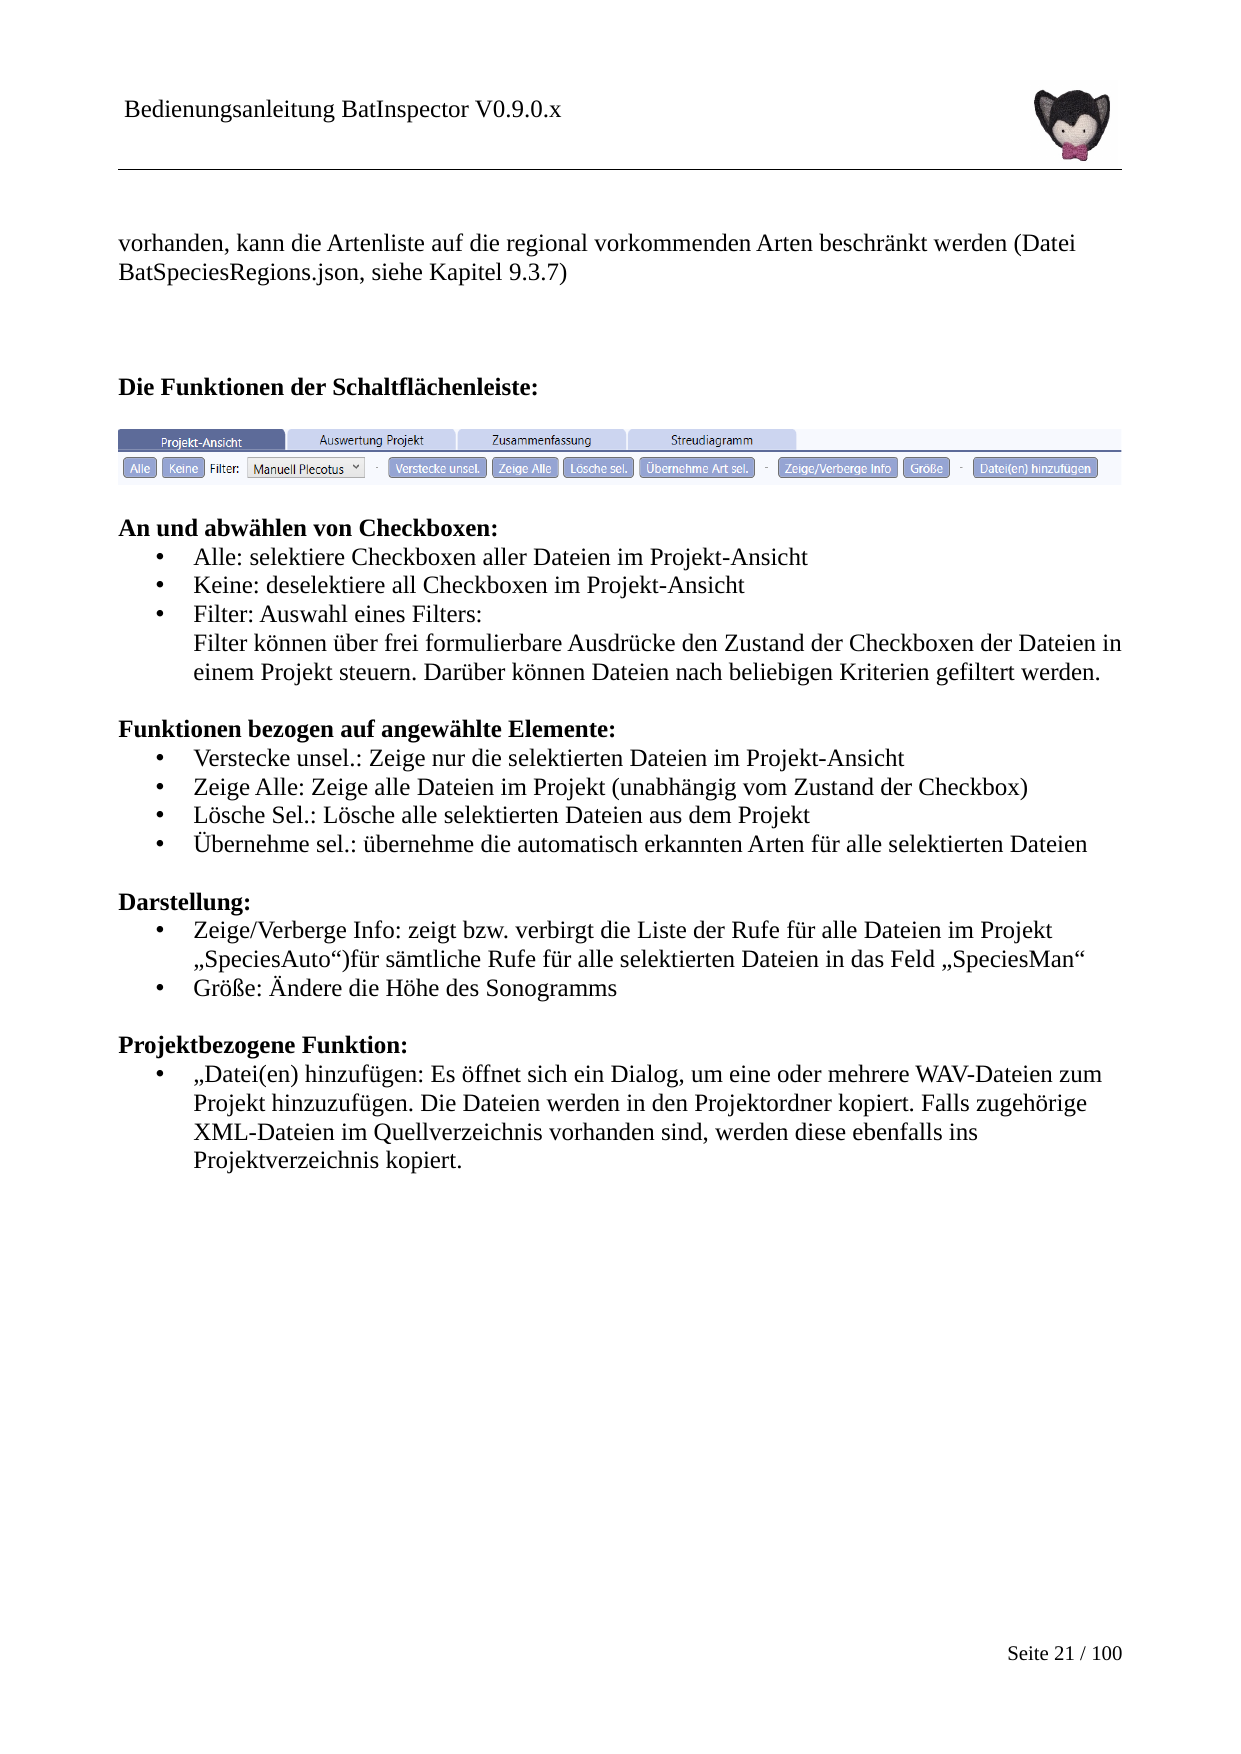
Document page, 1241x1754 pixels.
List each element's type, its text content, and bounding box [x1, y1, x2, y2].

list Übernehme sel.: übernehme die automatisch erkannten Arten für alle selektierten Dateien [156, 829, 1122, 858]
list „Datei(en) hinzufügen: Es öffnet sich ein Dialog, um eine oder mehrere WAV-Dateien zum Projekt hinzuzufügen. Die Dateien werden in den Projektordner kopiert. Falls zugehörige XML-Dateien im Quellverzeichnis vorhanden sind, werden diese ebenfalls ins Projektverzeichnis kopiert. [156, 1059, 1122, 1174]
list Filter: Auswahl eines Filters: Filter können über frei formulierbare Ausdrücke den Zustand der Checkboxen der Dateien in einem Projekt steuern. Darüber können Dateien nach beliebigen Kriterien gefiltert werden. [156, 599, 1122, 686]
text Die Funktionen der Schaltflächenleiste: [118, 372, 1122, 401]
list Verstecke unsel.: Zeige nur die selektierten Dateien im Projekt-Ansicht [156, 743, 1122, 772]
list Keine: deselektiere all Checkboxen im Projekt-Ansicht [156, 571, 1122, 599]
list Zeige Alle: Zeige alle Dateien im Projekt (unabhängig vom Zustand der Checkbox) [156, 772, 1122, 801]
list Alle: selektiere Checkboxen aller Dateien im Projekt-Ansicht [156, 542, 1122, 571]
text Funktionen bezogen auf angewählte Elemente: [118, 714, 1122, 743]
text An und abwählen von Checkboxen: [118, 513, 1122, 542]
text vorhanden, kann die Artenliste auf die regional vorkommenden Arten beschränkt werden (Datei BatSpeciesRegions.json, siehe Kapitel 9.3.7) [118, 228, 1122, 286]
list Zeige/Verberge Info: zeigt bzw. verbirgt die Liste der Rufe für alle Dateien im Projekt „SpeciesAuto“)für sämtliche Rufe für alle selektierten Dateien in das Feld „SpeciesMan“ [156, 916, 1122, 973]
picture [118, 429, 1122, 485]
list Größe: Ändere die Höhe des Sonogramms [156, 973, 1122, 1002]
list Lösche Sel.: Lösche alle selektierten Dateien aus dem Projekt [156, 801, 1122, 829]
text Darstellung: [118, 887, 1122, 916]
text Projektbezogene Funktion: [118, 1031, 1122, 1059]
picture [1030, 80, 1119, 169]
